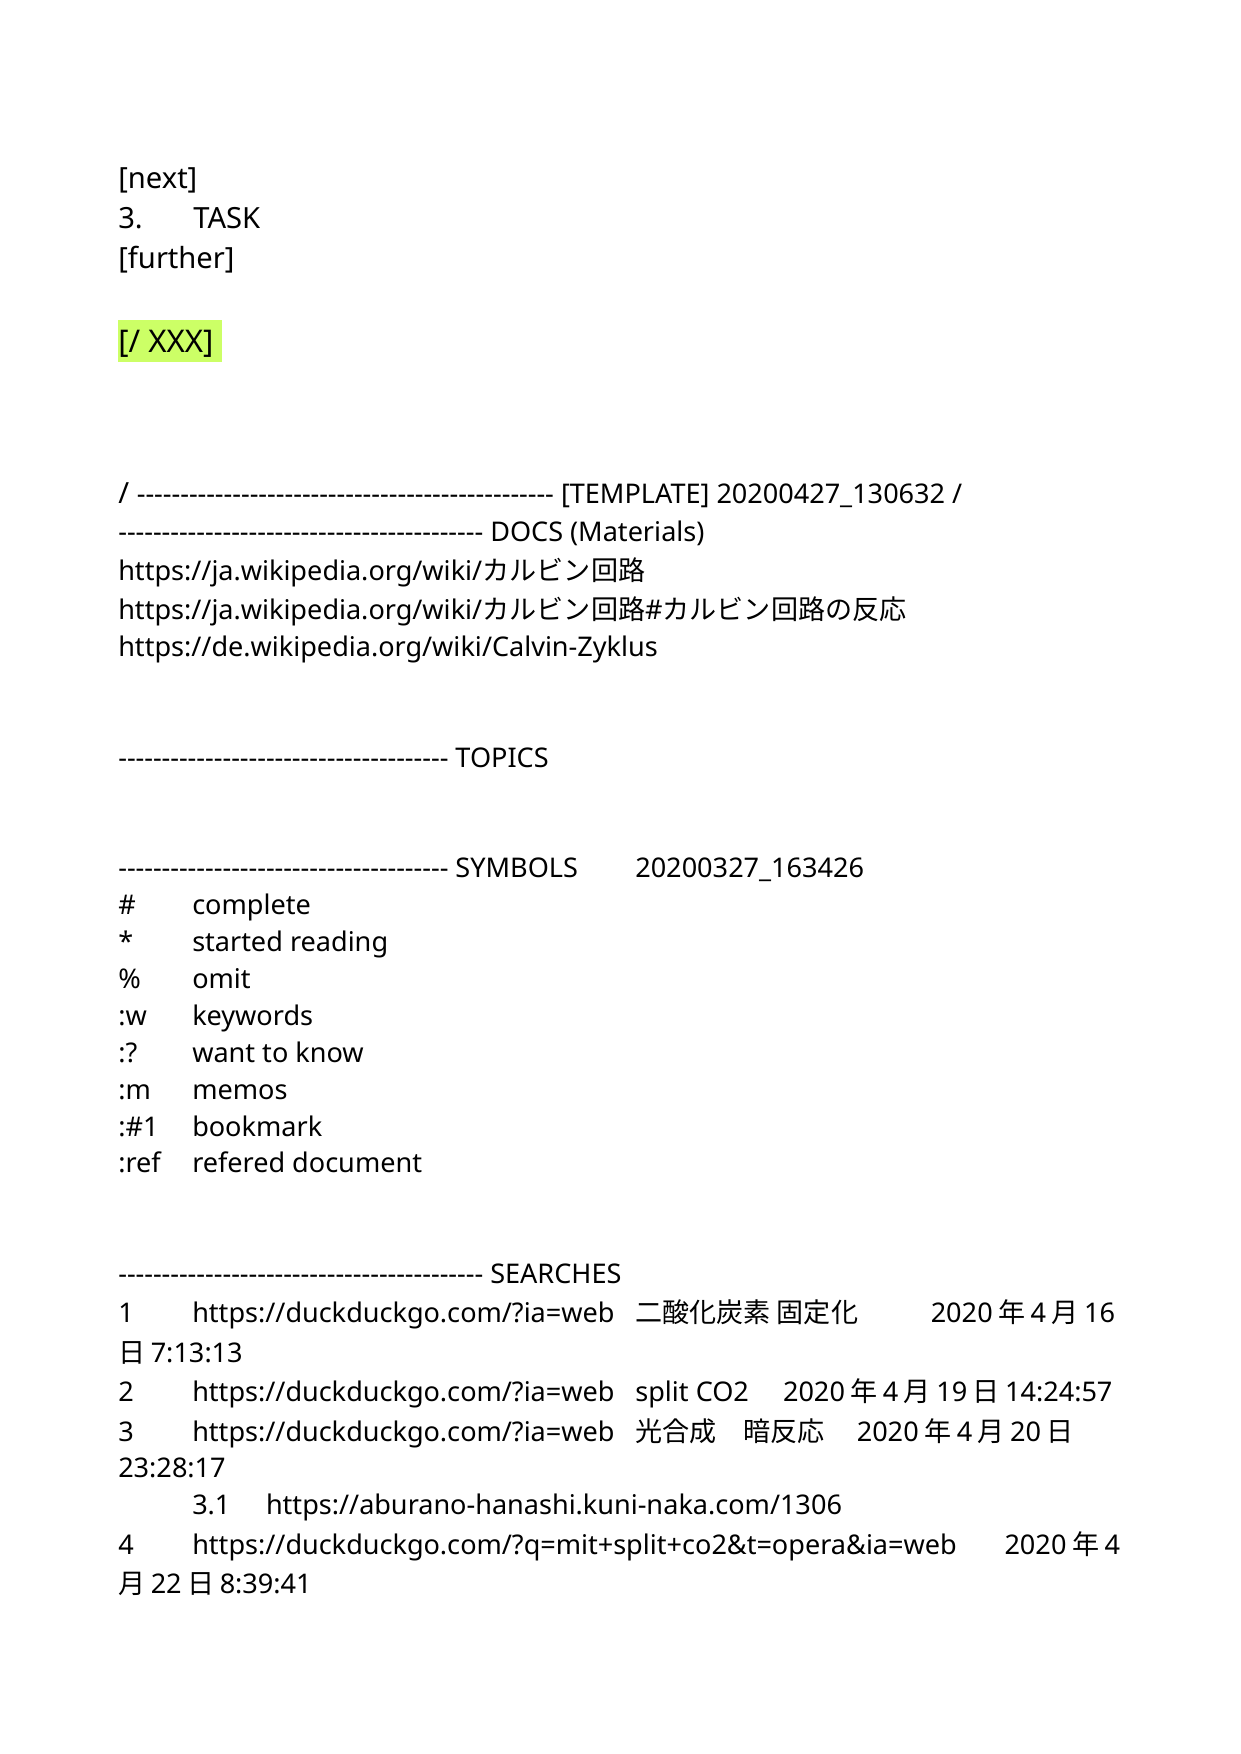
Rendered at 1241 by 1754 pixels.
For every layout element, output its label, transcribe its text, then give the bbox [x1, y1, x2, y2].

text # complete [118, 886, 1122, 923]
text * started reading [118, 923, 1122, 959]
text -------------------------------------- SYMBOLS 20200327_163426 [118, 849, 1122, 886]
text % omit [118, 959, 1122, 996]
text [next] [118, 158, 1122, 197]
text :ref refered document [118, 1144, 1122, 1181]
text -------------------------------------- TOPICS [118, 738, 1122, 775]
text :? want to know [118, 1033, 1122, 1070]
text https://ja.wikipedia.org/wiki/カルビン回路 [118, 549, 1122, 588]
text 2 https://duckduckgo.com/?ia=web split CO2 2020年4月19日14:24:57 [118, 1370, 1122, 1409]
text :w keywords [118, 996, 1122, 1033]
text 4 https://duckduckgo.com/?q=mit+split+co2&t=opera&ia=web 2020年4月22日8:39:41 [118, 1523, 1122, 1601]
text 3 https://duckduckgo.com/?ia=web 光合成 暗反応 2020年4月20日23:28:17 [118, 1409, 1122, 1486]
text ------------------------------------------ DOCS (Materials) [118, 512, 1122, 549]
text [/ XXX] [118, 277, 1122, 362]
text ------------------------------------------ SEARCHES [118, 1254, 1122, 1291]
text [further] [118, 237, 1122, 277]
text 1 https://duckduckgo.com/?ia=web 二酸化炭素 固定化 2020年4月16日7:13:13 [118, 1291, 1122, 1370]
list TASK [118, 197, 1122, 237]
text :m memos [118, 1070, 1122, 1107]
text https://ja.wikipedia.org/wiki/カルビン回路#カルビン回路の反応 [118, 588, 1122, 628]
text https://de.wikipedia.org/wiki/Calvin-Zyklus [118, 628, 1122, 664]
text 3.1 https://aburano-hanashi.kuni-naka.com/1306 [118, 1486, 1122, 1523]
text :#1 bookmark [118, 1107, 1122, 1144]
text / ------------------------------------------------ [TEMPLATE] 20200427_130632 / [118, 472, 1122, 512]
